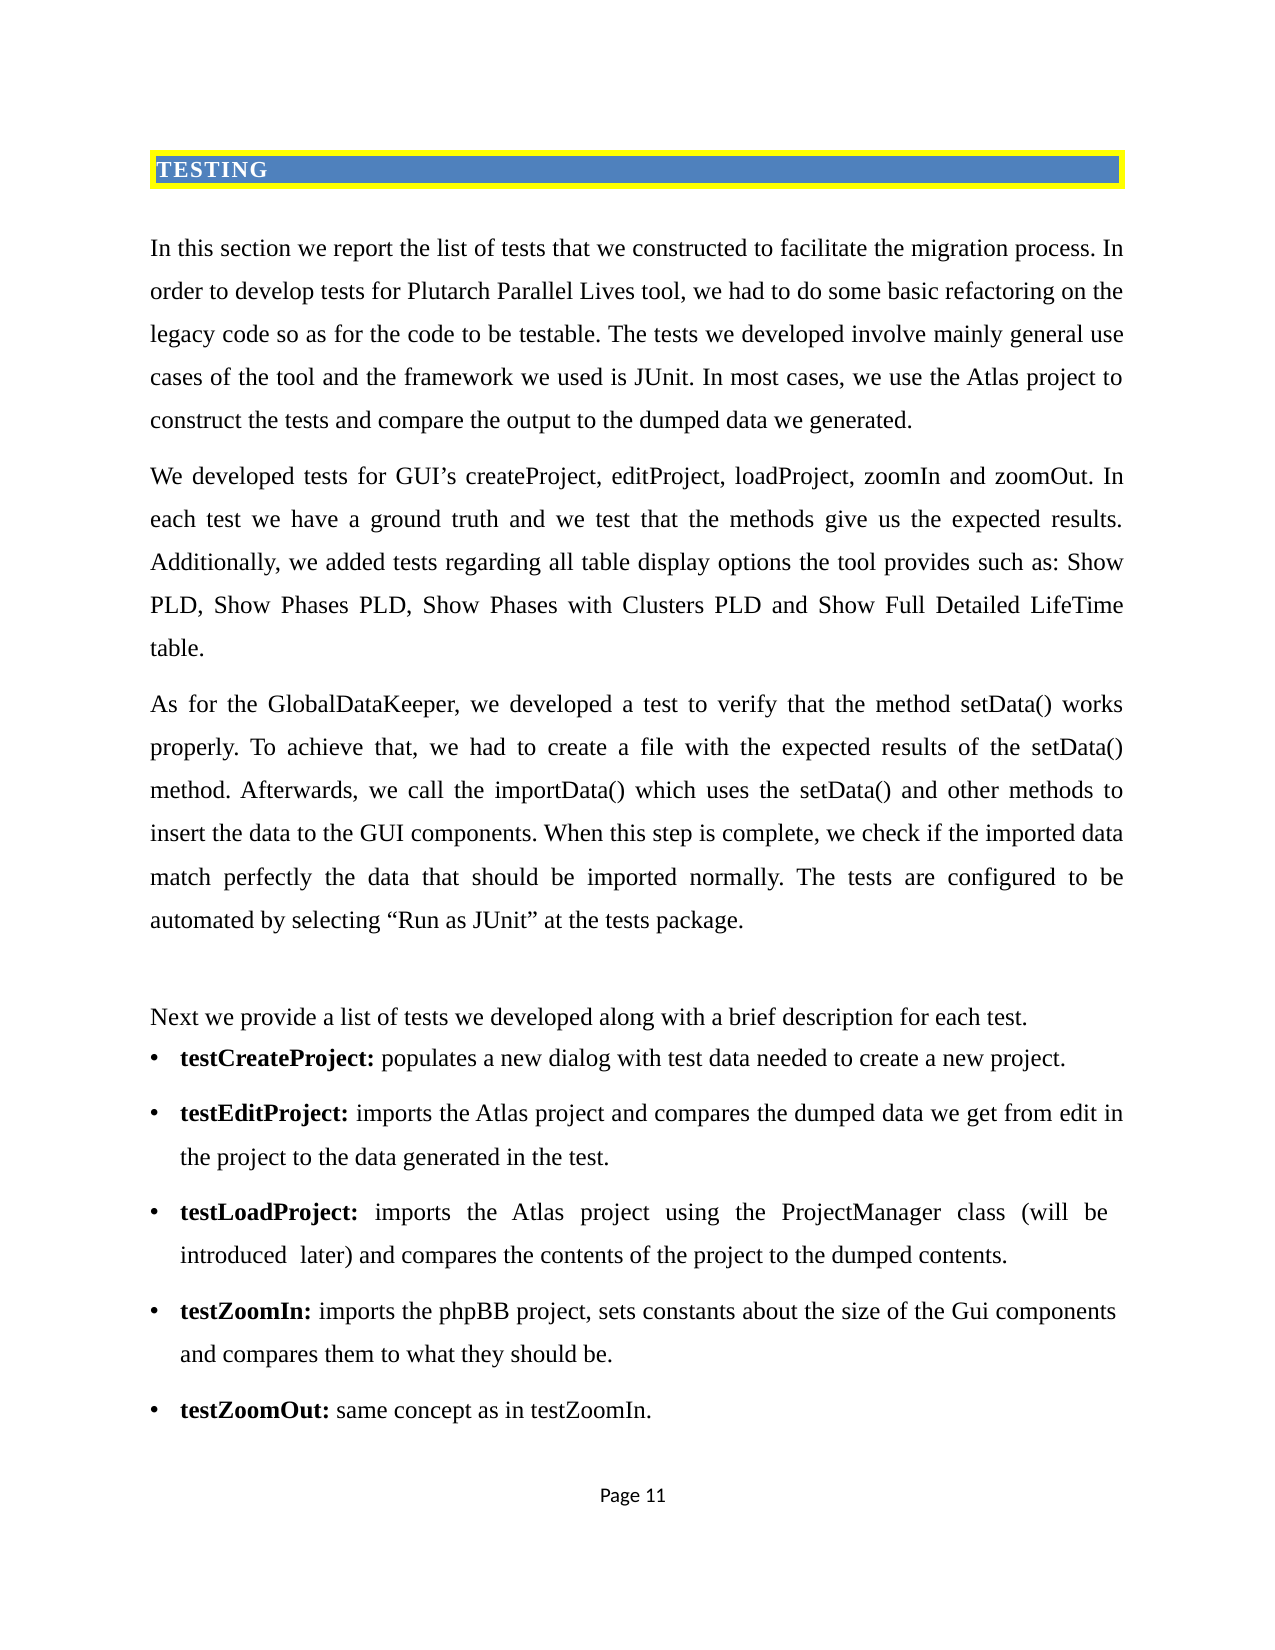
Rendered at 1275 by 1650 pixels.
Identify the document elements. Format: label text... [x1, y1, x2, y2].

list testZoomIn: imports the phpBB project, sets constants about the size of the Gui components and compares them to what they should be. [150, 1296, 1125, 1368]
list testLoadProject: imports the Atlas project using the ProjectManager class (will be introduced later) and compares the contents of the project to the dumped contents. [150, 1197, 1125, 1269]
subtitle Testing [156, 156, 1119, 183]
list testZoomOut: same concept as in testZoomIn. [150, 1395, 1125, 1423]
text We developed tests for GUI’s createProject, editProject, loadProject, zoomIn and zoomOut. In each test we have a ground truth and we test that the methods give us the expected results. Additionally, we added tests regarding all table display options the tool provides such as: Show PLD, Show Phases PLD, Show Phases with Clusters PLD and Show Full Detailed LifeTime table. [150, 461, 1125, 662]
list testCreateProject: populates a new dialog with test data needed to create a new project. [150, 1043, 1125, 1072]
list testEditProject: imports the Atlas project and compares the dumped data we get from edit in the project to the data generated in the test. [150, 1098, 1125, 1170]
text Next we provide a list of tests we developed along with a brief description for each test. [150, 1002, 1125, 1030]
text As for the GlobalDataKeeper, we developed a test to verify that the method setData() works properly. To achieve that, we had to create a file with the expected results of the setData() method. Afterwards, we call the importData() which uses the setData() and other methods to insert the data to the GUI components. When this step is complete, we check if the imported data match perfectly the data that should be imported normally. The tests are configured to be automated by selecting “Run as JUnit” at the tests package. [150, 689, 1125, 933]
text In this section we report the list of tests that we constructed to facilitate the migration process. In order to develop tests for Plutarch Parallel Lives tool, we had to do some basic refactoring on the legacy code so as for the code to be testable. The tests we developed involve mainly general use cases of the tool and the framework we used is JUnit. In most cases, we use the Atlas project to construct the tests and compare the output to the dumped data we generated. [150, 233, 1125, 434]
